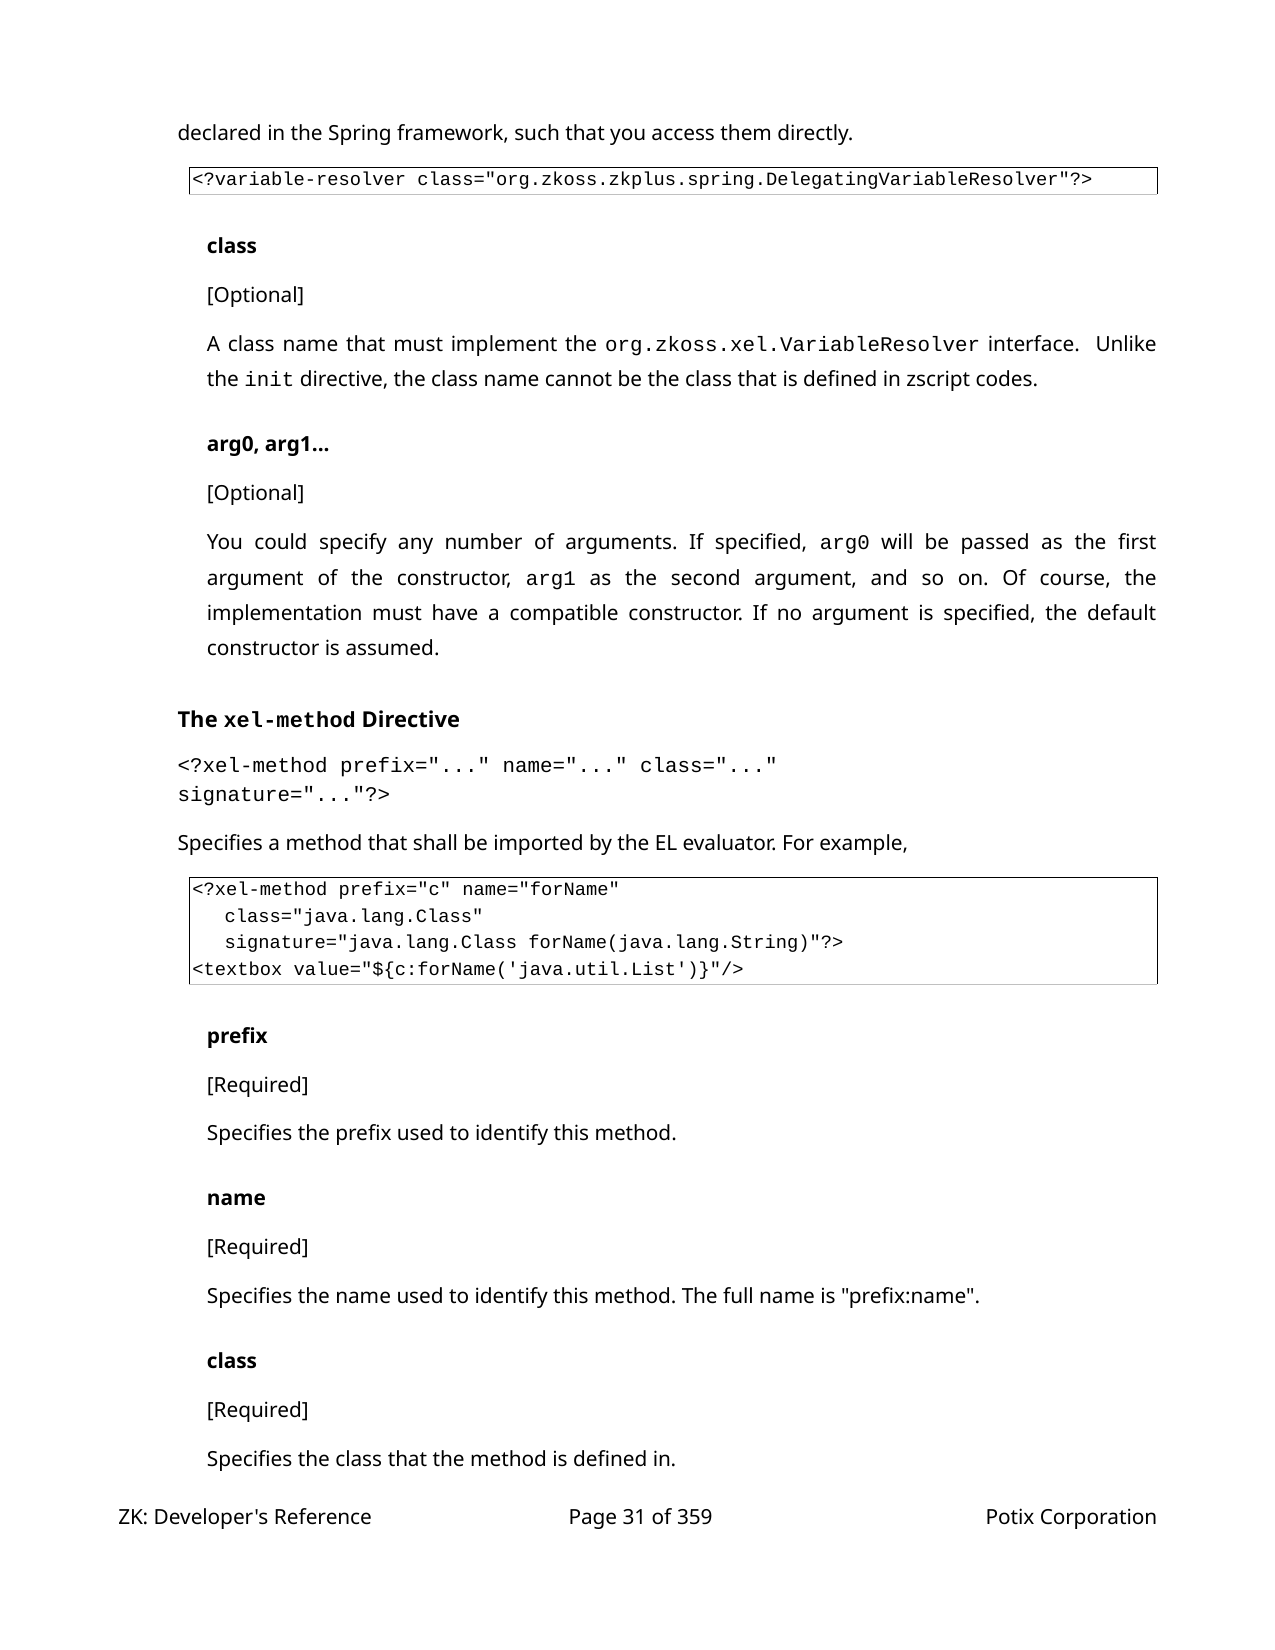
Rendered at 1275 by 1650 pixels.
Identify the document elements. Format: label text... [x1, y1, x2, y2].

text declared in the Spring framework, such that you access them directly. [177, 118, 1157, 146]
text Specifies the prefix used to identify this method. [207, 1118, 1157, 1147]
text You could specify any number of arguments. If specified, arg0 will be passed as the first argument of the constructor, arg1 as the second argument, and so on. Of course, the implementation must have a compatible constructor. If no argument is specified, the default constructor is assumed. [207, 527, 1157, 662]
text [Required] [207, 1070, 1157, 1098]
text [Optional] [207, 280, 1157, 308]
subtitle arg0, arg1... [207, 429, 1157, 458]
text <?xel-method prefix="c" name="forName" class="java.lang.Class" signature="java.lang.Class forName(java.lang.String)"?> <textbox value="${c:forName('java.util.List')}"/> [190, 878, 1157, 984]
subtitle name [207, 1183, 1157, 1212]
text A class name that must implement the org.zkoss.xel.VariableResolver interface. Unlike the init directive, the class name cannot be the class that is defined in zscript codes. [207, 329, 1157, 393]
text Specifies the name used to identify this method. The full name is "prefix:name". [207, 1281, 1157, 1309]
text Specifies the class that the method is defined in. [207, 1444, 1157, 1472]
text [Optional] [207, 478, 1157, 506]
subtitle class [207, 231, 1157, 259]
subtitle The xel-method Directive [177, 704, 1157, 734]
subtitle class [207, 1346, 1157, 1374]
text <?variable-resolver class="org.zkoss.zkplus.spring.DelegatingVariableResolver"?> [190, 168, 1157, 194]
subtitle prefix [207, 1021, 1157, 1049]
text [Required] [207, 1232, 1157, 1261]
text Specifies a method that shall be imported by the EL evaluator. For example, [177, 828, 1157, 857]
text [Required] [207, 1395, 1157, 1423]
text <?xel-method prefix="..." name="..." class="..." signature="..."?> [177, 755, 1157, 808]
